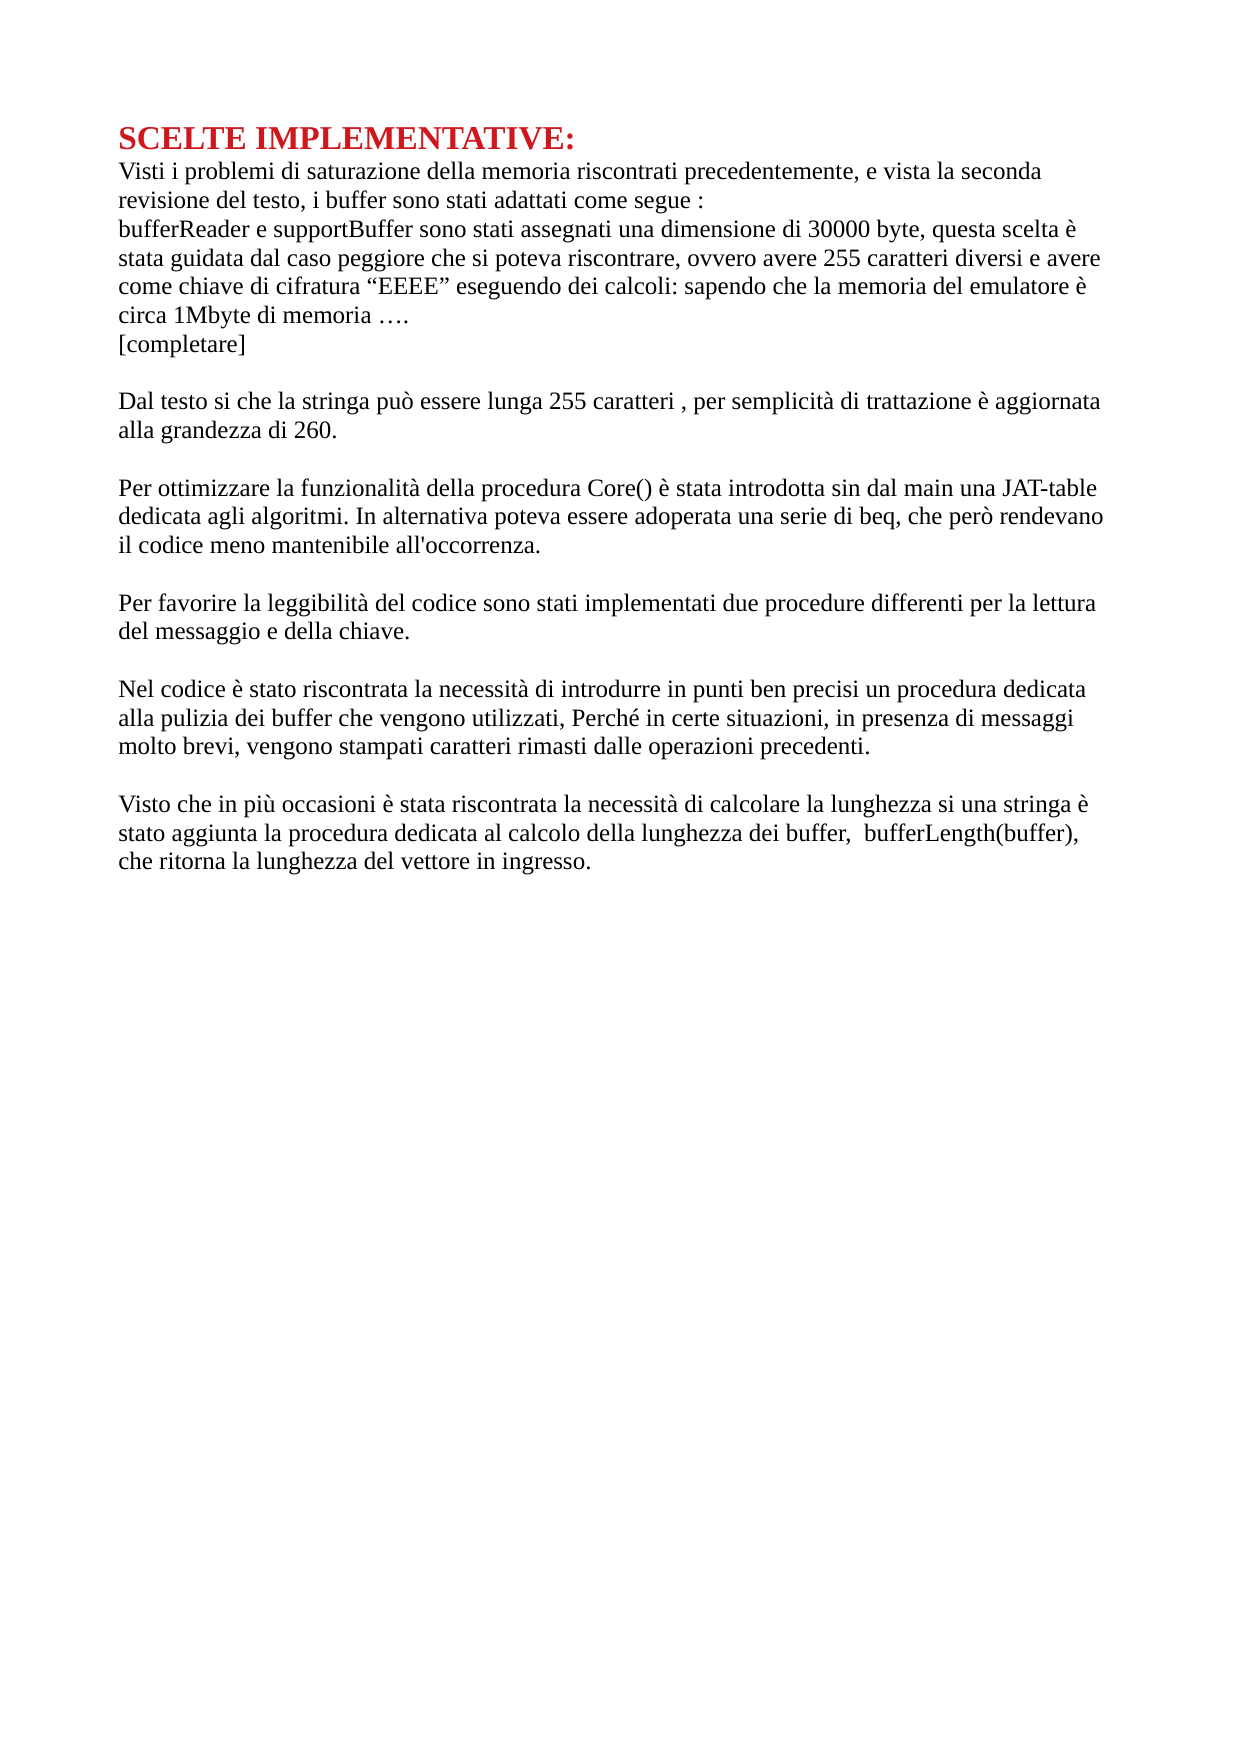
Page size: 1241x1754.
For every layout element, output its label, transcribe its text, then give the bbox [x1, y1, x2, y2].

text Visti i problemi di saturazione della memoria riscontrati precedentemente, e vista la seconda revisione del testo, i buffer sono stati adattati come segue : [118, 156, 1122, 214]
text Nel codice è stato riscontrata la necessità di introdurre in punti ben precisi un procedura dedicata alla pulizia dei buffer che vengono utilizzati, Perché in certe situazioni, in presenza di messaggi molto brevi, vengono stampati caratteri rimasti dalle operazioni precedenti. [118, 674, 1122, 760]
text [completare] [118, 329, 1122, 358]
text bufferReader e supportBuffer sono stati assegnati una dimensione di 30000 byte, questa scelta è stata guidata dal caso peggiore che si poteva riscontrare, ovvero avere 255 caratteri diversi e avere come chiave di cifratura “EEEE” eseguendo dei calcoli: sapendo che la memoria del emulatore è circa 1Mbyte di memoria …. [118, 214, 1122, 329]
text Per ottimizzare la funzionalità della procedura Core() è stata introdotta sin dal main una JAT-table dedicata agli algoritmi. In alternativa poteva essere adoperata una serie di beq, che però rendevano il codice meno mantenibile all'occorrenza. [118, 473, 1122, 559]
text Dal testo si che la stringa può essere lunga 255 caratteri , per semplicità di trattazione è aggiornata alla grandezza di 260. [118, 386, 1122, 444]
text Per favorire la leggibilità del codice sono stati implementati due procedure differenti per la lettura del messaggio e della chiave. [118, 588, 1122, 645]
text Visto che in più occasioni è stata riscontrata la necessità di calcolare la lunghezza si una stringa è stato aggiunta la procedura dedicata al calcolo della lunghezza dei buffer, bufferLength(buffer), che ritorna la lunghezza del vettore in ingresso. [118, 789, 1122, 875]
text SCELTE IMPLEMENTATIVE: [118, 118, 1122, 156]
